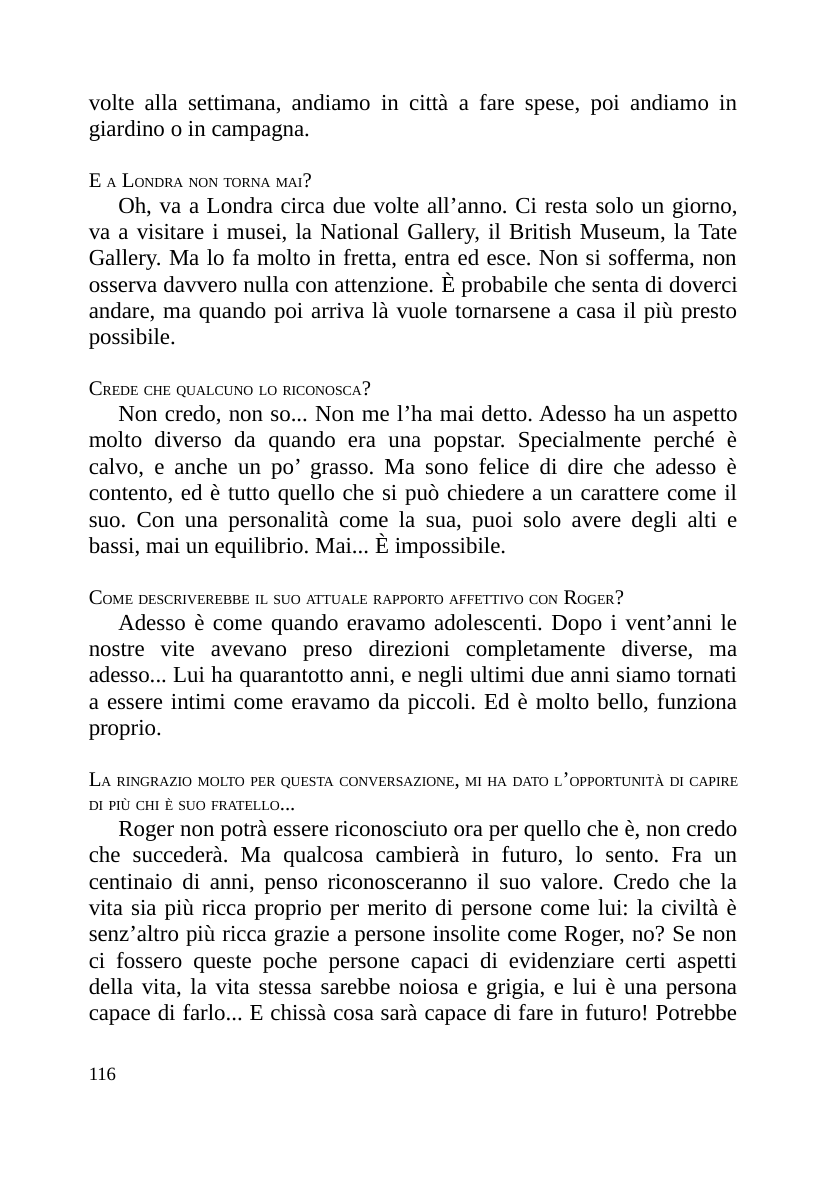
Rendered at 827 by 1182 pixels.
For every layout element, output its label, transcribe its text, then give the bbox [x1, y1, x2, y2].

text Roger non potrà essere riconosciuto ora per quello che è, non credo che succederà. Ma qualcosa cambierà in futuro, lo sento. Fra un centinaio di anni, penso riconosceranno il suo valore. Credo che la vita sia più ricca proprio per merito di persone come lui: la civiltà è senz’altro più ricca grazie a persone insolite come Roger, no? Se non ci fossero queste poche persone capaci di evidenziare certi aspetti della vita, la vita stessa sarebbe noiosa e grigia, e lui è una persona capace di farlo... E chissà cosa sarà capace di fare in futuro! Potrebbe [88, 815, 738, 1026]
text E a Londra non torna mai? [88, 168, 738, 192]
text Oh, va a Londra circa due volte all’anno. Ci resta solo un giorno, va a visitare i musei, la National Gallery, il British Museum, la Tate Gallery. Ma lo fa molto in fretta, entra ed esce. Non si sofferma, non osserva davvero nulla con attenzione. è probabile che senta di doverci andare, ma quando poi arriva là vuole tornarsene a casa il più presto possibile. [88, 192, 738, 350]
text Non credo, non so... Non me l’ha mai detto. Adesso ha un aspetto molto diverso da quando era una popstar. Specialmente perché è calvo, e anche un po’ grasso. Ma sono felice di dire che adesso è contento, ed è tutto quello che si può chiedere a un carattere come il suo. Con una personalità come la sua, puoi solo avere degli alti e bassi, mai un equilibrio. Mai... è impossibile. [88, 400, 738, 558]
text Adesso è come quando eravamo adolescenti. Dopo i vent’anni le nostre vite avevano preso direzioni completamente diverse, ma adesso... Lui ha quarantotto anni, e negli ultimi due anni siamo tornati a essere intimi come eravamo da piccoli. Ed è molto bello, funziona proprio. [88, 609, 738, 741]
text volte alla settimana, andiamo in città a fare spese, poi andiamo in giardino o in campagna. [88, 88, 738, 141]
text Come descriverebbe il suo attuale rapporto affettivo con Roger? [88, 585, 738, 609]
text La ringrazio molto per questa conversazione, mi ha dato l’opportunità di capire di più chi è suo fratello... [88, 767, 738, 815]
text Crede che qualcuno lo riconosca? [88, 376, 738, 400]
